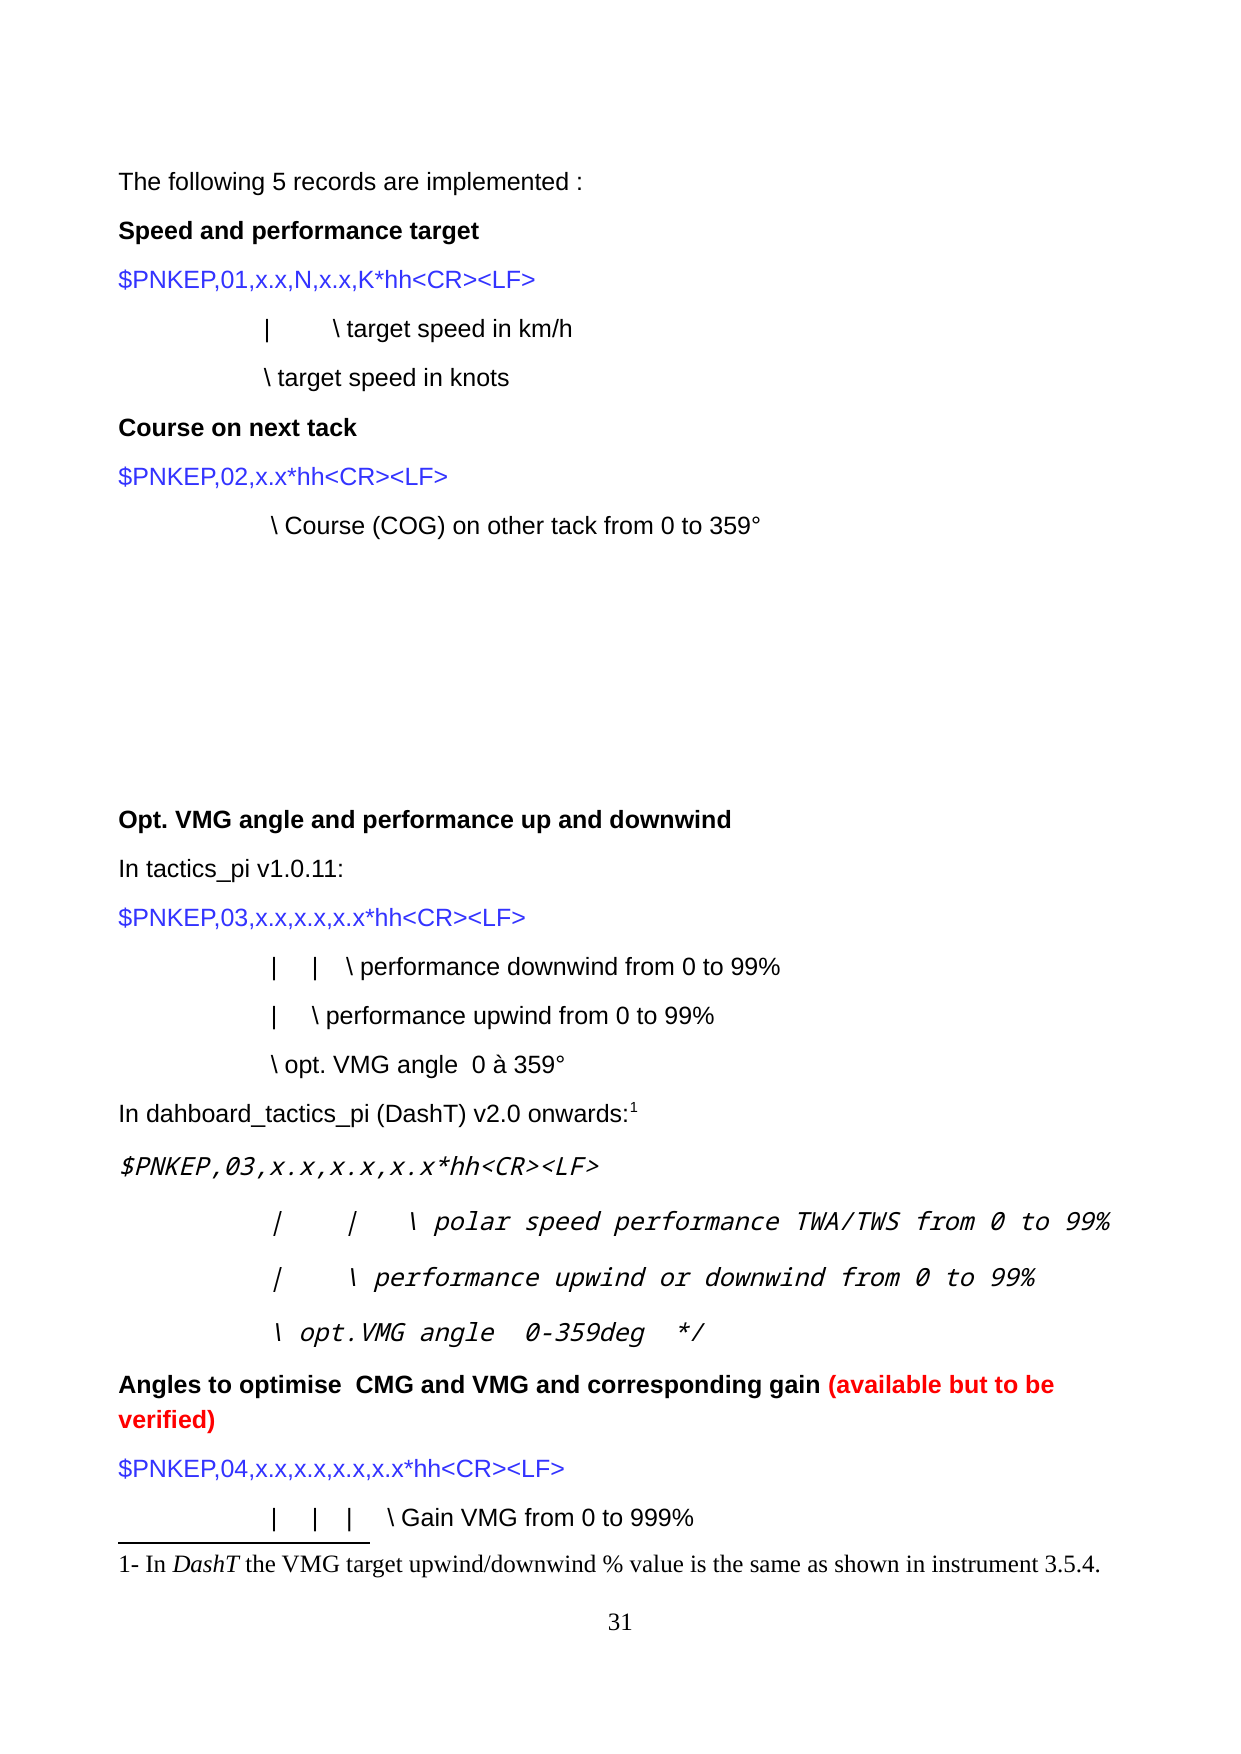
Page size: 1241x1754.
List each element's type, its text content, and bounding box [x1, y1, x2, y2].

text The following 5 records are implemented : [118, 167, 1122, 196]
text | | \ performance downwind from 0 to 99% [118, 952, 1122, 981]
text \ target speed in knots [118, 363, 1122, 392]
text Opt. VMG angle and performance up and downwind [118, 805, 1122, 834]
text | | \ polar speed performance TWA/TWS from 0 to 99% [118, 1204, 1122, 1238]
text In dahboard_tactics_pi (DashT) v2.0 onwards: [118, 1099, 1122, 1128]
text $PNKEP,03,x.x,x.x,x.x*hh<CR><LF> [118, 1148, 1122, 1182]
text | \ performance upwind from 0 to 99% [118, 1001, 1122, 1030]
text Speed and performance target [118, 216, 1122, 245]
text \ opt. VMG angle 0 à 359° [118, 1050, 1122, 1079]
text $PNKEP,04,x.x,x.x,x.x,x.x*hh<CR><LF> [118, 1454, 1122, 1482]
text | \ performance upwind or downwind from 0 to 99% [118, 1259, 1122, 1293]
text | \ target speed in km/h [118, 314, 1122, 343]
text In tactics_pi v1.0.11: [118, 854, 1122, 883]
text \ opt.VMG angle 0-359deg */ [118, 1315, 1122, 1349]
text $PNKEP,01,x.x,N,x.x,K*hh<CR><LF> [118, 265, 1122, 294]
text \ Course (COG) on other tack from 0 to 359° [118, 511, 1122, 539]
text $PNKEP,02,x.x*hh<CR><LF> [118, 462, 1122, 490]
text - In DashT the VMG target upwind/downwind % value is the same as shown in instrument 3.5.4. [118, 1549, 1122, 1578]
text Angles to optimise CMG and VMG and corresponding gain (available but to be verified) [118, 1370, 1122, 1433]
text Course on next tack [118, 412, 1122, 441]
text | | | \ Gain VMG from 0 to 999% [118, 1503, 1122, 1531]
text $PNKEP,03,x.x,x.x,x.x*hh<CR><LF> [118, 903, 1122, 932]
